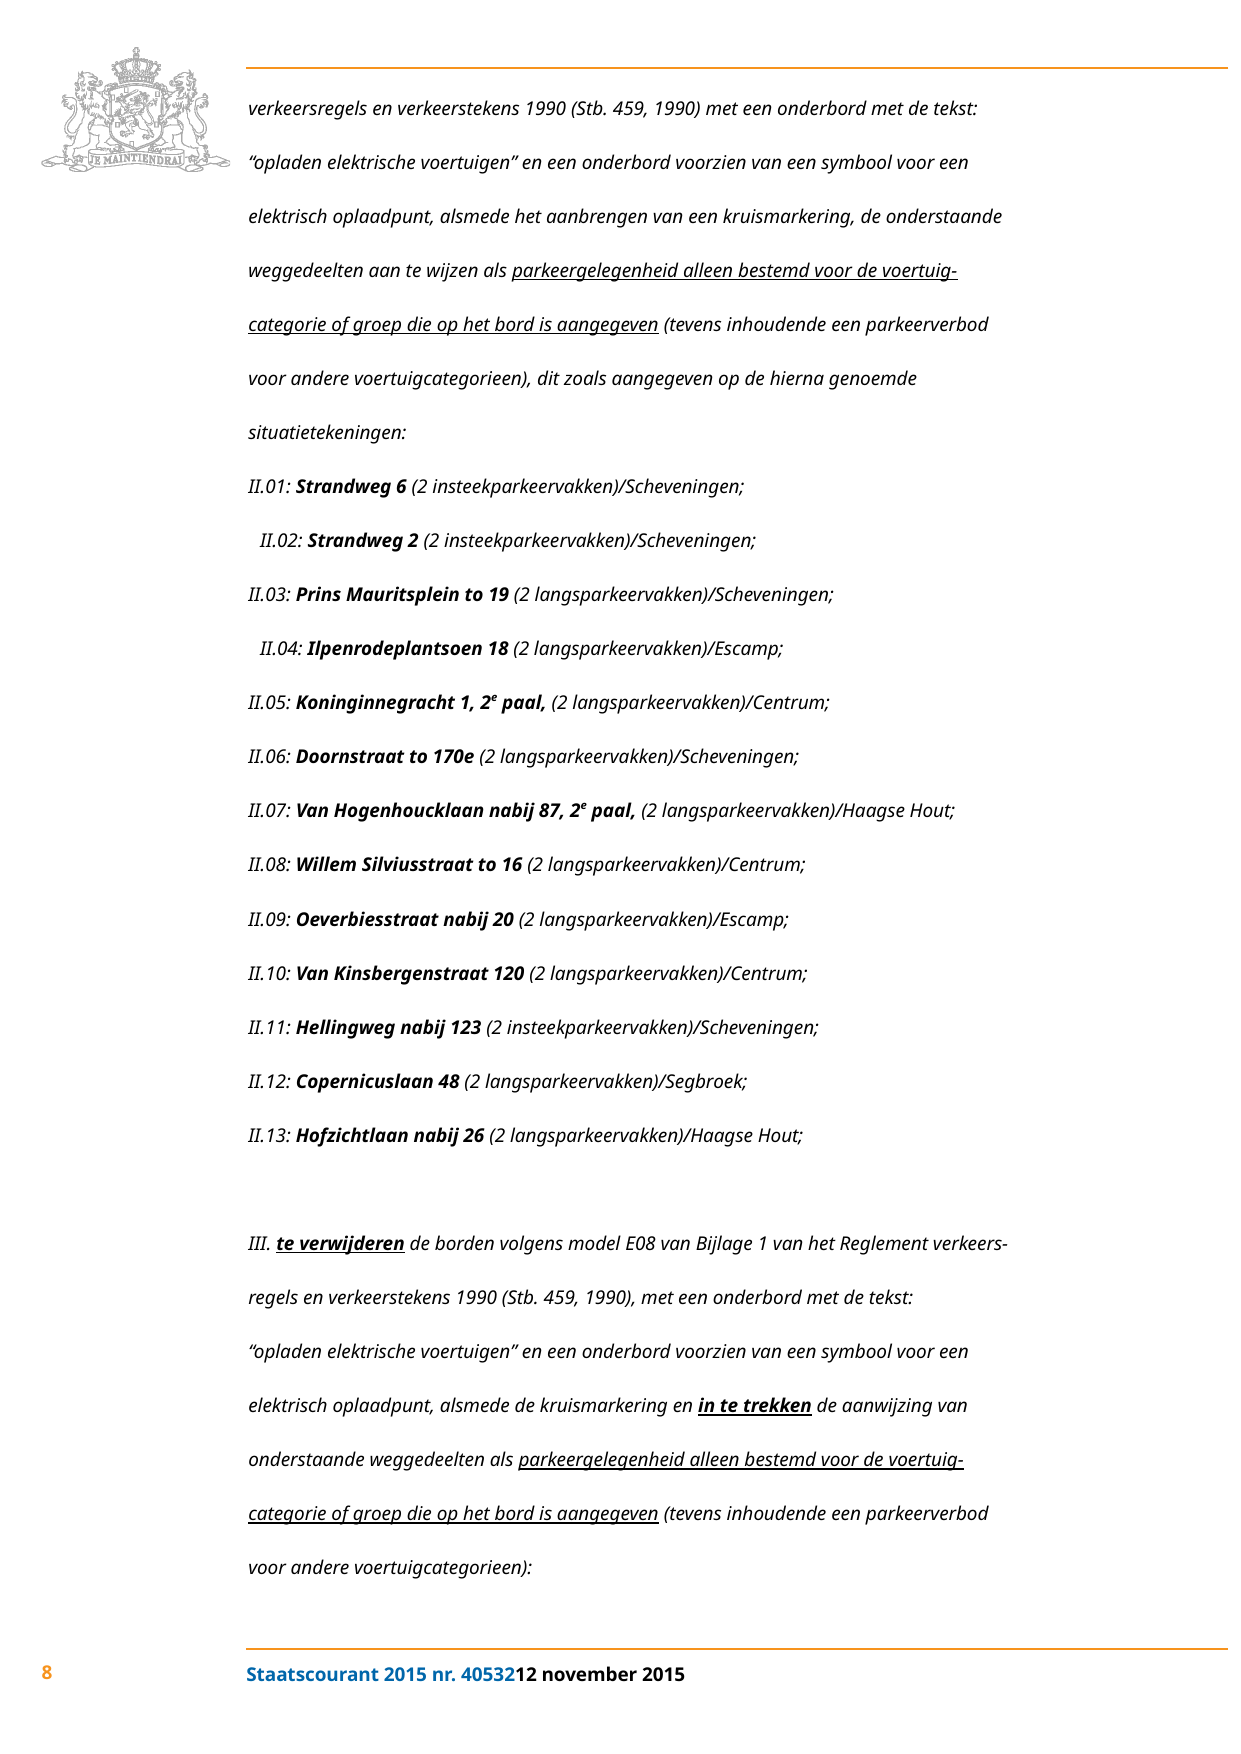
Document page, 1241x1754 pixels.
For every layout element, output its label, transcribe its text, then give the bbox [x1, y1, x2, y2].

text verkeersregels en verkeerstekens 1990 (Stb. 459, 1990) met een onderbord met de tekst: [248, 95, 1152, 121]
text II.06: Doornstraat to 170e (2 langsparkeervakken)/Scheveningen; [248, 743, 1152, 769]
text “opladen elektrische voertuigen” en een onderbord voorzien van een symbool voor een [248, 1338, 1152, 1364]
text II.09: Oeverbiesstraat nabij 20 (2 langsparkeervakken)/Escamp; [248, 906, 1152, 931]
text II.12: Copernicuslaan 48 (2 langsparkeervakken)/Segbroek; [248, 1068, 1152, 1094]
text II.05: Koninginnegracht 1, 2e paal, (2 langsparkeervakken)/Centrum; [248, 689, 1152, 715]
text II.01: Strandweg 6 (2 insteekparkeervakken)/Scheveningen; [248, 473, 1152, 499]
picture [41, 47, 231, 172]
text II.03: Prins Mauritsplein to 19 (2 langsparkeervakken)/Scheveningen; [248, 581, 1152, 607]
text voor andere voertuigcategorieen), dit zoals aangegeven op de hierna genoemde [248, 365, 1152, 391]
text II.08: Willem Silviusstraat to 16 (2 langsparkeervakken)/Centrum; [248, 852, 1152, 877]
text II.13: Hofzichtlaan nabij 26 (2 langsparkeervakken)/Haagse Hout; [248, 1122, 1152, 1148]
text II.07: Van Hogenhoucklaan nabij 87, 2e paal, (2 langsparkeervakken)/Haagse Hout; [248, 798, 1152, 823]
text II.04: Ilpenrodeplantsoen 18 (2 langsparkeervakken)/Escamp; [248, 635, 1152, 661]
text regels en verkeerstekens 1990 (Stb. 459, 1990), met een onderbord met de tekst: [248, 1284, 1152, 1310]
text situatietekeningen: [248, 419, 1152, 445]
text “opladen elektrische voertuigen” en een onderbord voorzien van een symbool voor een [248, 149, 1152, 174]
text voor andere voertuigcategorieen): [248, 1554, 1152, 1580]
text III. te verwijderen de borden volgens model E08 van Bijlage 1 van het Reglement verkeers- [248, 1230, 1152, 1256]
text weggedeelten aan te wijzen als parkeergelegenheid alleen bestemd voor de voertuig- [248, 257, 1152, 283]
text onderstaande weggedeelten als parkeergelegenheid alleen bestemd voor de voertuig- [248, 1446, 1152, 1472]
text II.10: Van Kinsbergenstraat 120 (2 langsparkeervakken)/Centrum; [248, 960, 1152, 986]
text II.11: Hellingweg nabij 123 (2 insteekparkeervakken)/Scheveningen; [248, 1014, 1152, 1039]
text categorie of groep die op het bord is aangegeven (tevens inhoudende een parkeerverbod [248, 311, 1152, 337]
text II.02: Strandweg 2 (2 insteekparkeervakken)/Scheveningen; [248, 527, 1152, 553]
text categorie of groep die op het bord is aangegeven (tevens inhoudende een parkeerverbod [248, 1500, 1152, 1526]
text elektrisch oplaadpunt, alsmede de kruismarkering en in te trekken de aanwijzing van [248, 1392, 1152, 1418]
text elektrisch oplaadpunt, alsmede het aanbrengen van een kruismarkering, de onderstaande [248, 203, 1152, 229]
